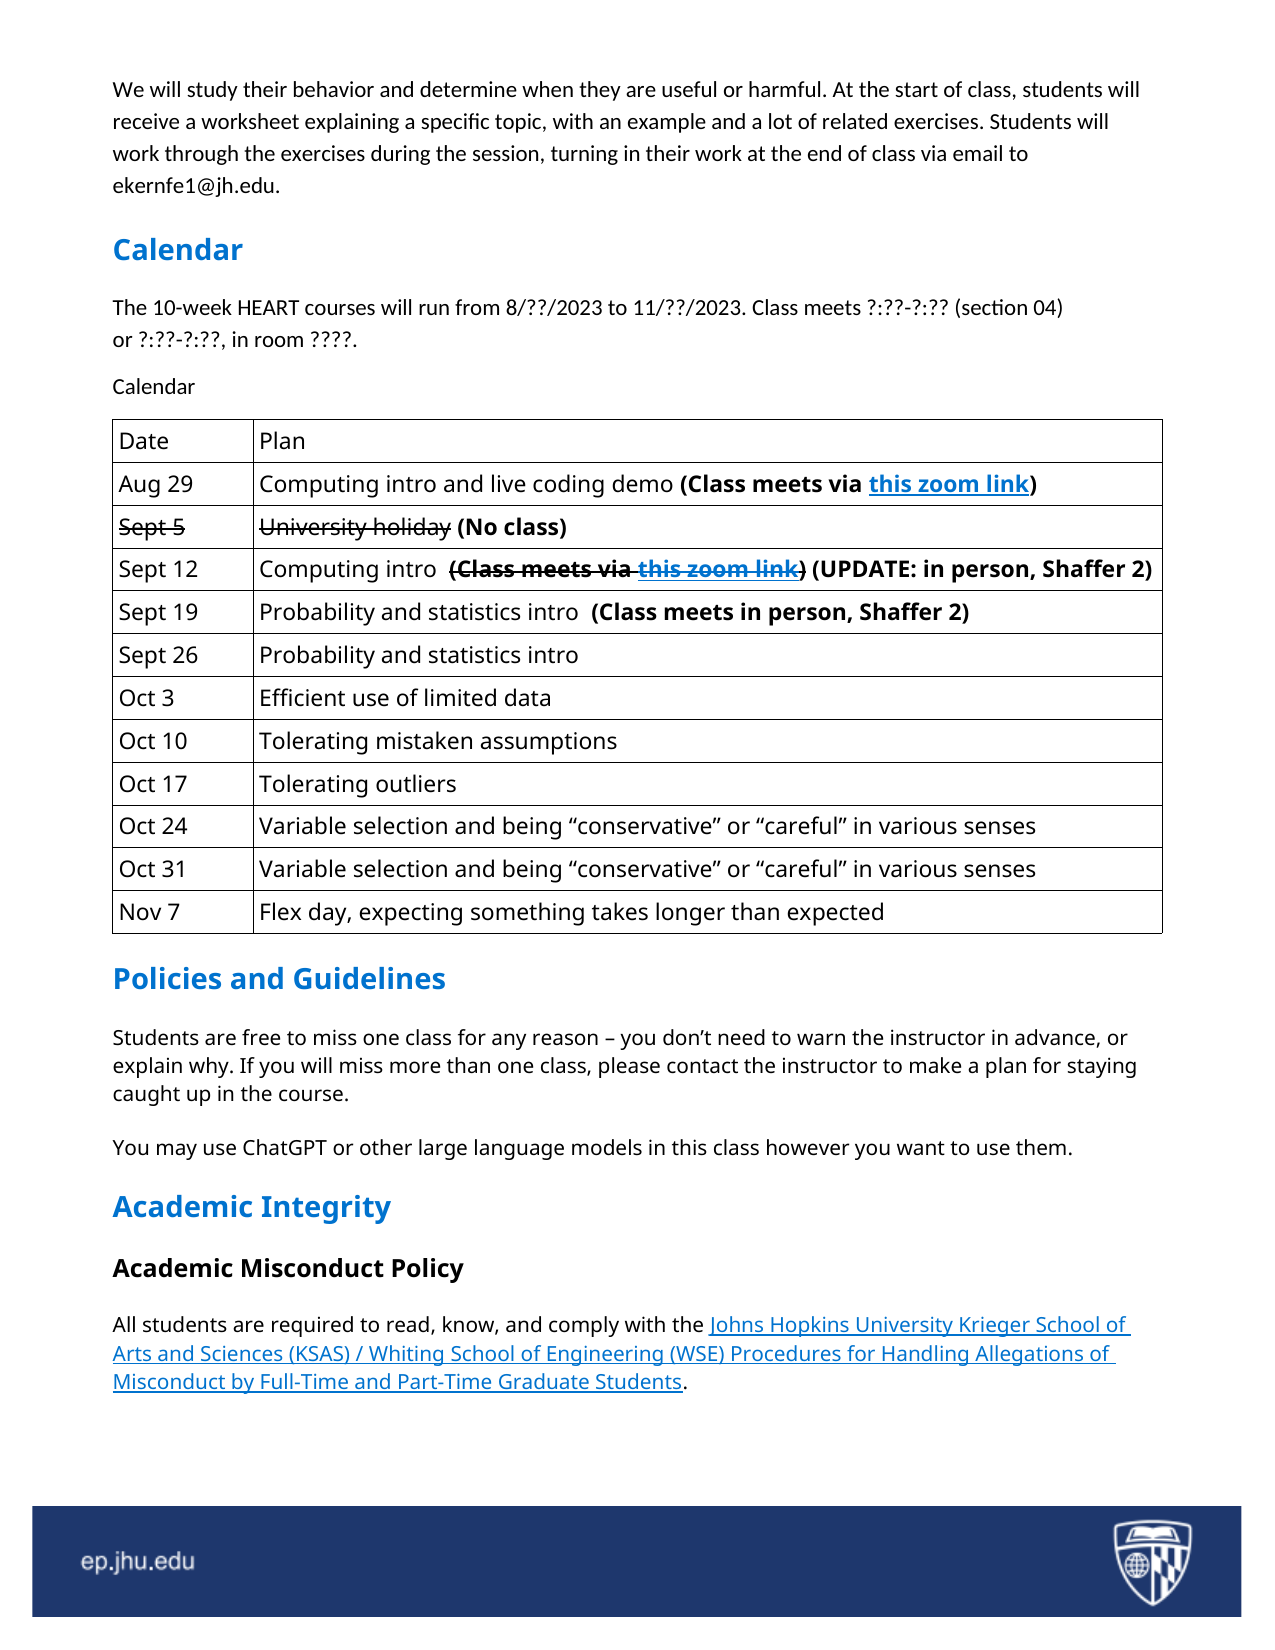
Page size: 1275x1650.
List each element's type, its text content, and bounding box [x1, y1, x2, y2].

text Calendar [112, 372, 1162, 400]
table_cell Computing intro and live coding demo (Class meets via this zoom link) [254, 463, 1162, 505]
text Students are free to miss one class for any reason – you don’t need to warn the instructor in advance, or explain why. If you will miss more than one class, please contact the instructor to make a plan for staying caught up in the course. [112, 1023, 1162, 1108]
text The 10-week HEART courses will run from 8/??/2023 to 11/??/2023. Class meets ?:??-?:?? (section 04) or ?:??-?:??, in room ????. [112, 293, 1162, 354]
table_header Date [113, 420, 253, 462]
subtitle Policies and Guidelines [112, 958, 1162, 998]
subtitle Calendar [112, 229, 1162, 268]
title Academic Misconduct Policy [112, 1251, 1162, 1285]
text We will study their behavior and determine when they are useful or harmful. At the start of class, students will receive a worksheet explaining a specific topic, with an example and a lot of related exercises. Students will work through the exercises during the session, turning in their work at the end of class via email to ekernfe1@jh.edu. [112, 75, 1162, 199]
table_cell Probability and statistics intro [254, 634, 1162, 676]
table_cell Probability and statistics intro (Class meets in person, Shaffer 2) [254, 591, 1162, 633]
table_cell Oct 31 [113, 848, 253, 890]
table_cell Sept 19 [113, 591, 253, 633]
table_cell Oct 17 [113, 763, 253, 804]
table_cell Tolerating mistaken assumptions [254, 720, 1162, 762]
table_cell Aug 29 [113, 463, 253, 505]
table_cell Variable selection and being “conservative” or “careful” in various senses [254, 806, 1162, 847]
text You may use ChatGPT or other large language models in this class however you want to use them. [112, 1133, 1162, 1161]
table_cell Variable selection and being “conservative” or “careful” in various senses [254, 848, 1162, 890]
table_cell Flex day, expecting something takes longer than expected [254, 891, 1162, 933]
text All students are required to read, know, and comply with the Johns Hopkins University Krieger School of Arts and Sciences (KSAS) / Whiting School of Engineering (WSE) Procedures for Handling Allegations of Misconduct by Full-Time and Part-Time Graduate Students. [112, 1310, 1162, 1396]
table_cell University holiday (No class) [254, 506, 1162, 548]
subtitle Academic Integrity [112, 1186, 1162, 1226]
table_cell Sept 26 [113, 634, 253, 676]
table_cell Oct 10 [113, 720, 253, 762]
table_cell Sept 12 [113, 549, 253, 590]
table_cell Oct 24 [113, 806, 253, 847]
table_cell Efficient use of limited data [254, 677, 1162, 719]
table_cell Computing intro (Class meets via this zoom link) (UPDATE: in person, Shaffer 2) [254, 549, 1162, 590]
table_cell Nov 7 [113, 891, 253, 933]
table_cell Tolerating outliers [254, 763, 1162, 804]
table_cell Oct 3 [113, 677, 253, 719]
table_header Plan [254, 420, 1162, 462]
table_cell Sept 5 [113, 506, 253, 548]
